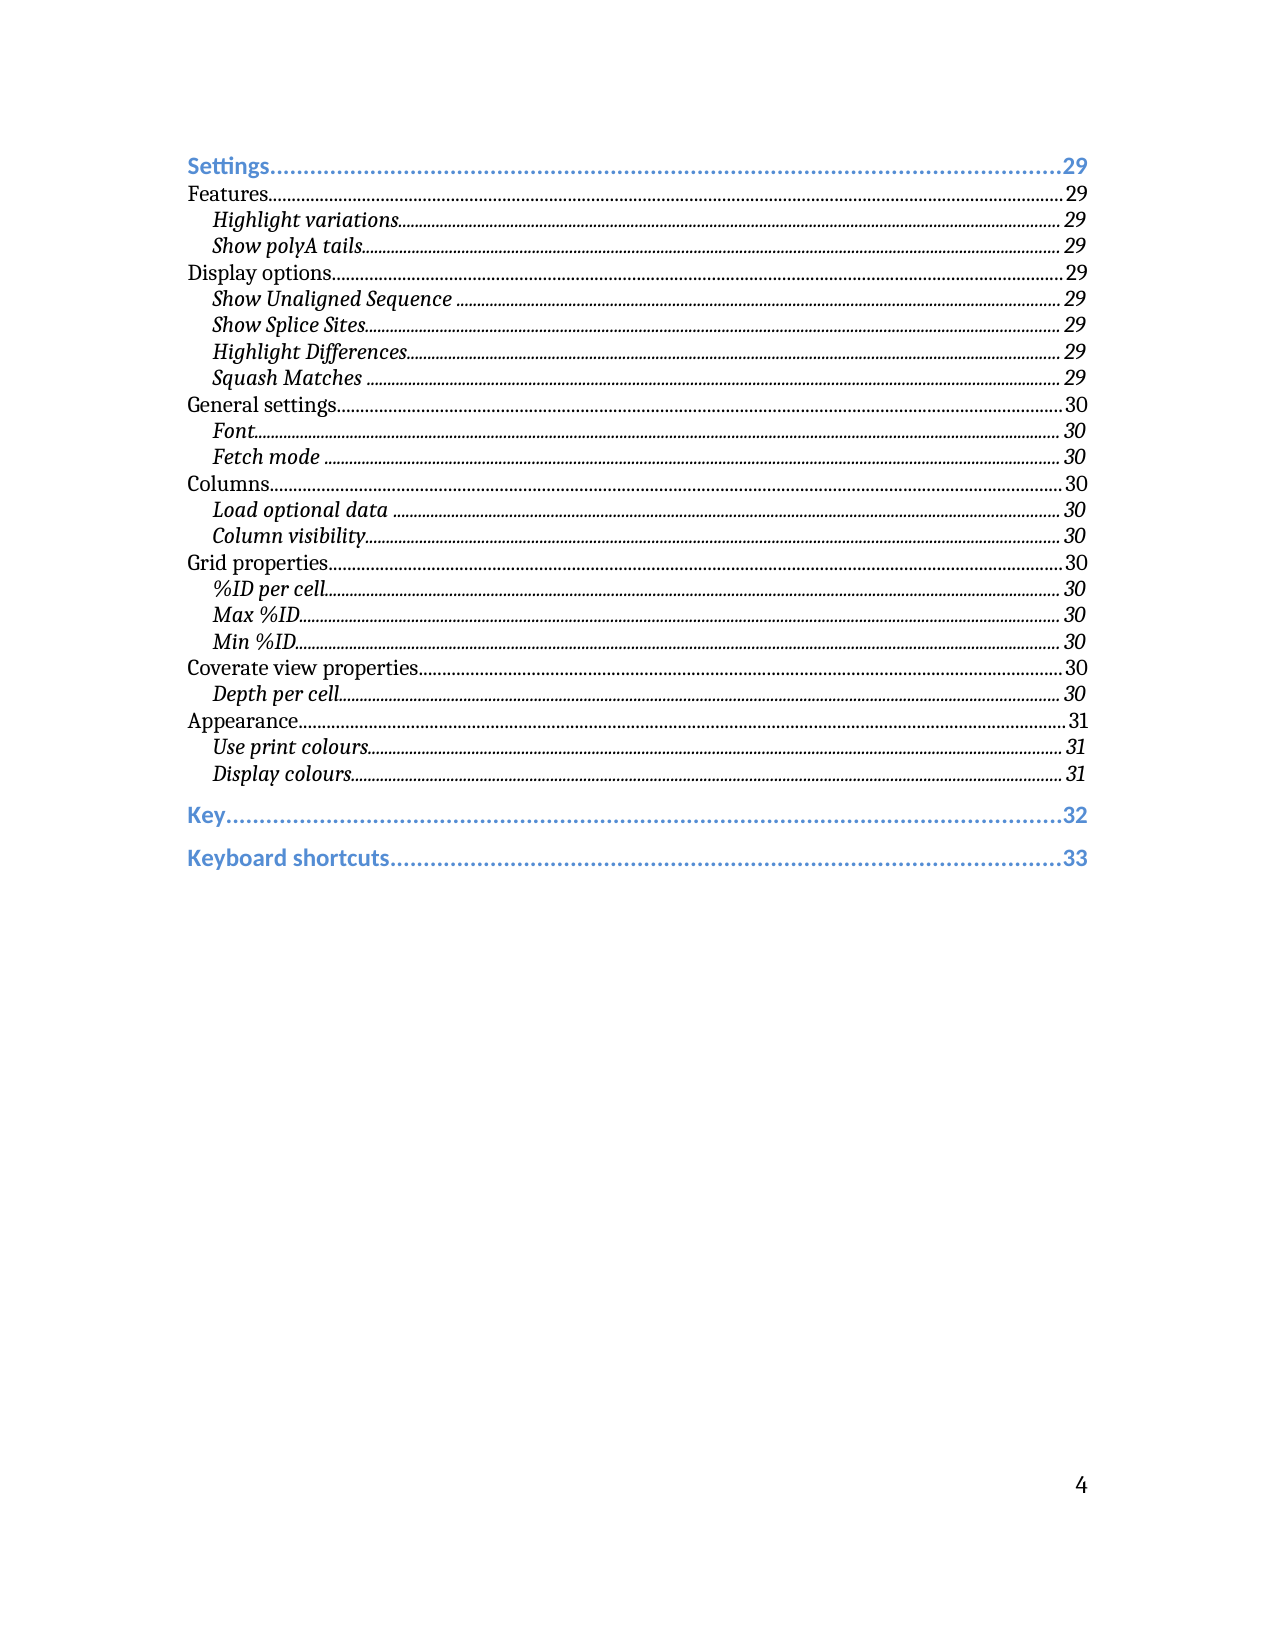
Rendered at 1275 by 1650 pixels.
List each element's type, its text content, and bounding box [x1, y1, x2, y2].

text Highlight Differences 29 [212, 339, 1087, 365]
text Column visibility 30 [212, 523, 1087, 549]
text Load optional data 30 [212, 497, 1087, 523]
text Max %ID 30 [212, 602, 1087, 628]
text Squash Matches 29 [212, 365, 1087, 391]
text Show polyA tails 29 [212, 233, 1087, 259]
text Key 32 [187, 799, 1087, 830]
text Coverate view properties 30 [187, 655, 1087, 681]
text Min %ID 30 [212, 628, 1087, 655]
text Grid properties 30 [187, 549, 1087, 576]
text Show Unaligned Sequence 29 [212, 286, 1087, 312]
text Appearance 31 [187, 708, 1087, 734]
text Settings 29 [187, 150, 1087, 181]
text Display colours 31 [212, 760, 1087, 787]
text Show Splice Sites 29 [212, 312, 1087, 339]
text Depth per cell 30 [212, 681, 1087, 708]
text %ID per cell 30 [212, 576, 1087, 602]
text Features 29 [187, 181, 1087, 207]
text Keyboard shortcuts 33 [187, 842, 1087, 873]
text Display options 29 [187, 259, 1087, 286]
text General settings 30 [187, 391, 1087, 418]
text Font 30 [212, 418, 1087, 444]
text Use print colours 31 [212, 734, 1087, 760]
text Columns 30 [187, 470, 1087, 497]
text Fetch mode 30 [212, 444, 1087, 470]
text Highlight variations 29 [212, 207, 1087, 233]
